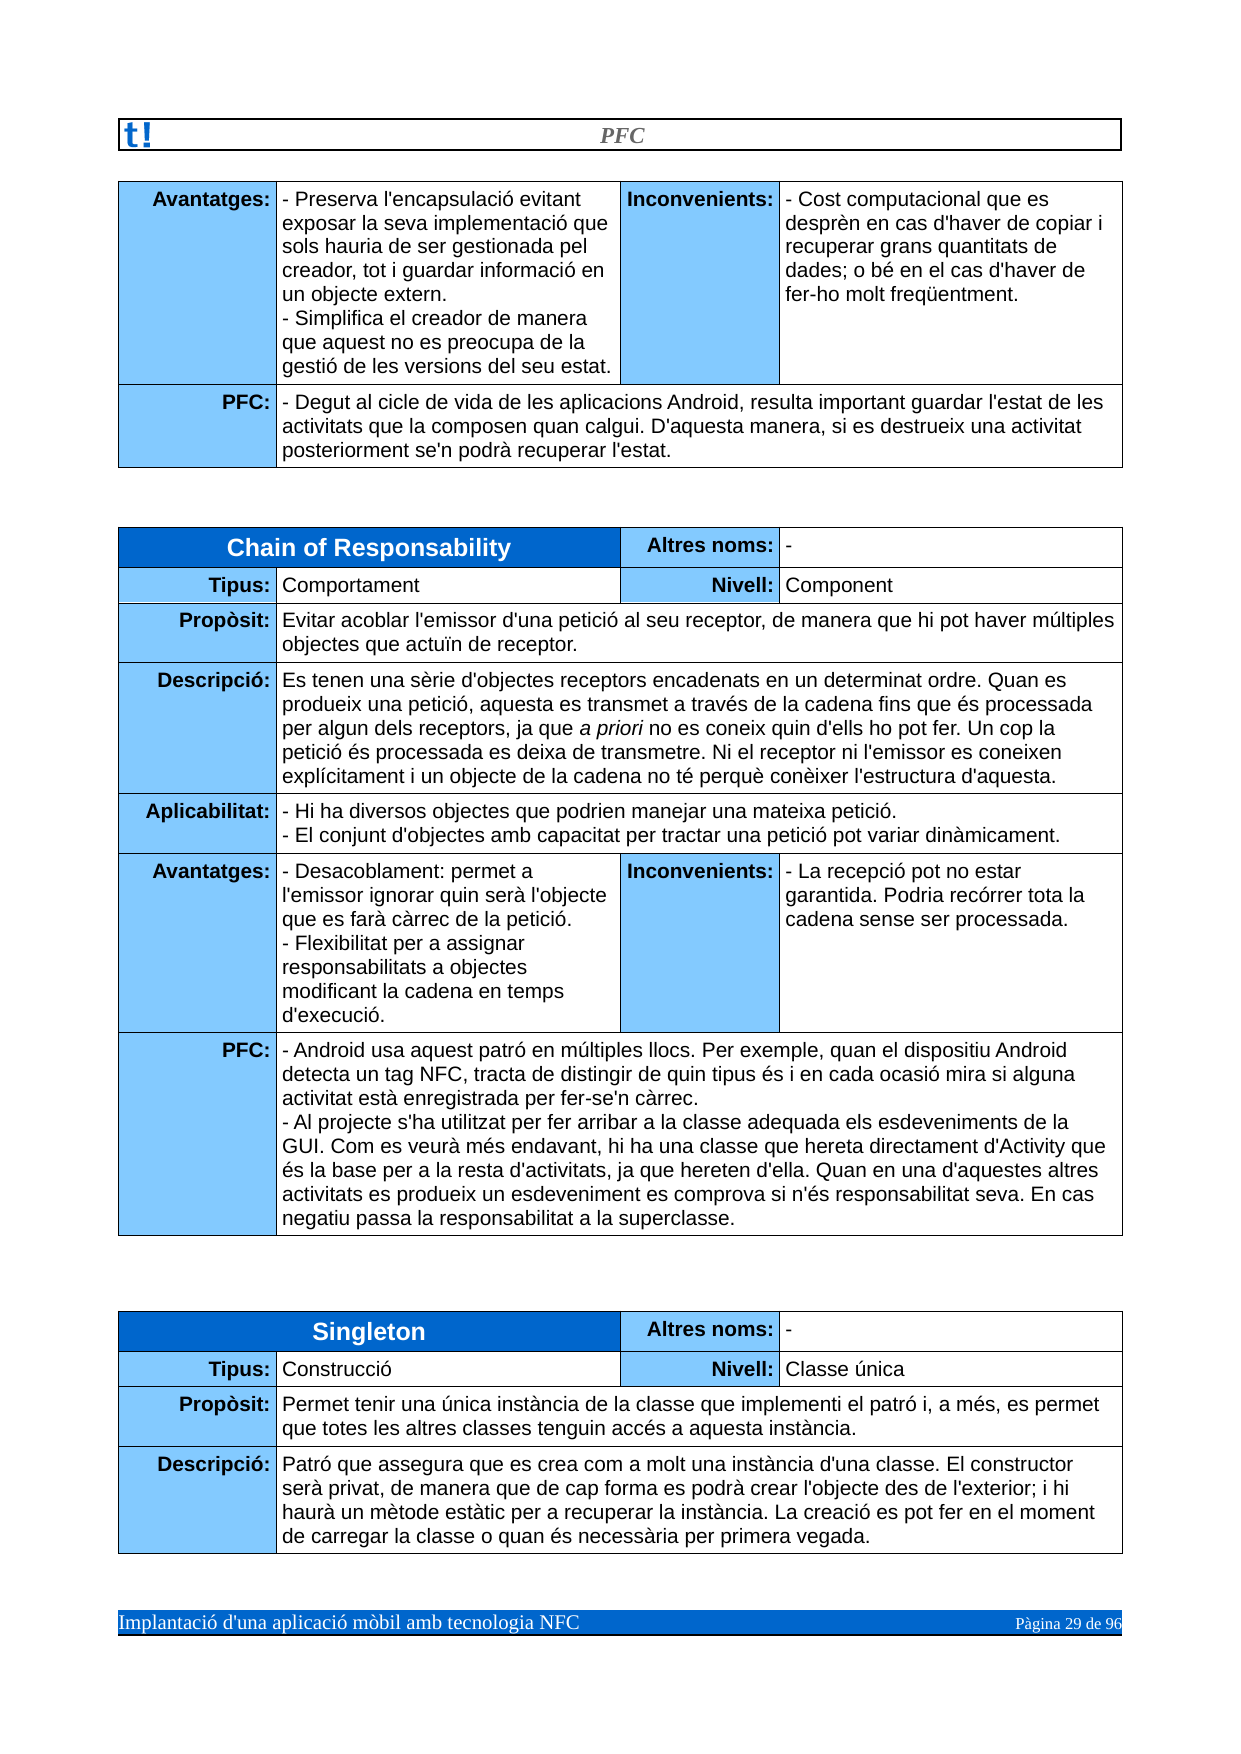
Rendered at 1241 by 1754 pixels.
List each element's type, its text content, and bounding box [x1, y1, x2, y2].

table_header - [780, 1312, 1122, 1351]
table_cell - Desacoblament: permet a l'emissor ignorar quin serà l'objecte que es farà càrrec de la petició. - Flexibilitat per a assignar responsabilitats a objectes modificant la cadena en temps d'execució. [277, 854, 620, 1032]
table_cell Propòsit: [119, 1387, 276, 1446]
table_cell - Hi ha diversos objectes que podrien manejar una mateixa petició. - El conjunt d'objectes amb capacitat per tractar una petició pot variar dinàmicament. [277, 794, 1122, 853]
table_cell - Degut al cicle de vida de les aplicacions Android, resulta important guardar l'estat de les activitats que la composen quan calgui. D'aquesta manera, si es destrueix una activitat posteriorment se'n podrà recuperar l'estat. [277, 385, 1122, 467]
table_cell Es tenen una sèrie d'objectes receptors encadenats en un determinat ordre. Quan es produeix una petició, aquesta es transmet a través de la cadena fins que és processada per algun dels receptors, ja que a priori no es coneix quin d'ells ho pot fer. Un cop la petició és processada es deixa de transmetre. Ni el receptor ni l'emissor es coneixen explícitament i un objecte de la cadena no té perquè conèixer l'estructura d'aquesta. [277, 663, 1122, 793]
table_cell Classe única [780, 1352, 1122, 1386]
table_cell Permet tenir una única instància de la classe que implementi el patró i, a més, es permet que totes les altres classes tenguin accés a aquesta instància. [277, 1387, 1122, 1446]
table_cell Nivell: [621, 568, 779, 602]
table_cell - Android usa aquest patró en múltiples llocs. Per exemple, quan el dispositiu Android detecta un tag NFC, tracta de distingir de quin tipus és i en cada ocasió mira si alguna activitat està enregistrada per fer-se'n càrrec. - Al projecte s'ha utilitzat per fer arribar a la classe adequada els esdeveniments de la GUI. Com es veurà més endavant, hi ha una classe que hereta directament d'Activity que és la base per a la resta d'activitats, ja que hereten d'ella. Quan en una d'aquestes altres activitats es produeix un esdeveniment es comprova si n'és responsabilitat seva. En cas negatiu passa la responsabilitat a la superclasse. [277, 1033, 1122, 1235]
table_cell Inconvenients: [621, 182, 779, 384]
table_cell - Cost computacional que es desprèn en cas d'haver de copiar i recuperar grans quantitats de dades; o bé en el cas d'haver de fer-ho molt freqüentment. [780, 182, 1122, 384]
table_cell Descripció: [119, 663, 276, 793]
table_cell - La recepció pot no estar garantida. Podria recórrer tota la cadena sense ser processada. [780, 854, 1122, 1032]
table_cell Inconvenients: [621, 854, 779, 1032]
table_cell - Preserva l'encapsulació evitant exposar la seva implementació que sols hauria de ser gestionada pel creador, tot i guardar informació en un objecte extern. - Simplifica el creador de manera que aquest no es preocupa de la gestió de les versions del seu estat. [277, 182, 620, 384]
table_cell Tipus: [119, 568, 276, 602]
table_cell Patró que assegura que es crea com a molt una instància d'una classe. El constructor serà privat, de manera que de cap forma es podrà crear l'objecte des de l'exterior; i hi haurà un mètode estàtic per a recuperar la instància. La creació es pot fer en el moment de carregar la classe o quan és necessària per primera vegada. [277, 1447, 1122, 1553]
table_cell Aplicabilitat: [119, 794, 276, 853]
table_header Altres noms: [621, 528, 779, 567]
table_cell Comportament [277, 568, 620, 602]
table_cell Descripció: [119, 1447, 276, 1553]
table_header Altres noms: [621, 1312, 779, 1351]
table_cell Construcció [277, 1352, 620, 1386]
table_cell Component [780, 568, 1122, 602]
table_cell Tipus: [119, 1352, 276, 1386]
table_cell Avantatges: [119, 854, 276, 1032]
table_header Chain of Responsability [119, 528, 620, 567]
table_header - [780, 528, 1122, 567]
table_cell PFC: [119, 385, 276, 467]
picture [123, 121, 151, 148]
table_cell Nivell: [621, 1352, 779, 1386]
table_header Singleton [119, 1312, 620, 1351]
table_cell PFC: [119, 1033, 276, 1235]
table_cell Evitar acoblar l'emissor d'una petició al seu receptor, de manera que hi pot haver múltiples objectes que actuïn de receptor. [277, 604, 1122, 662]
table_cell Avantatges: [119, 182, 276, 384]
table_cell Propòsit: [119, 604, 276, 662]
